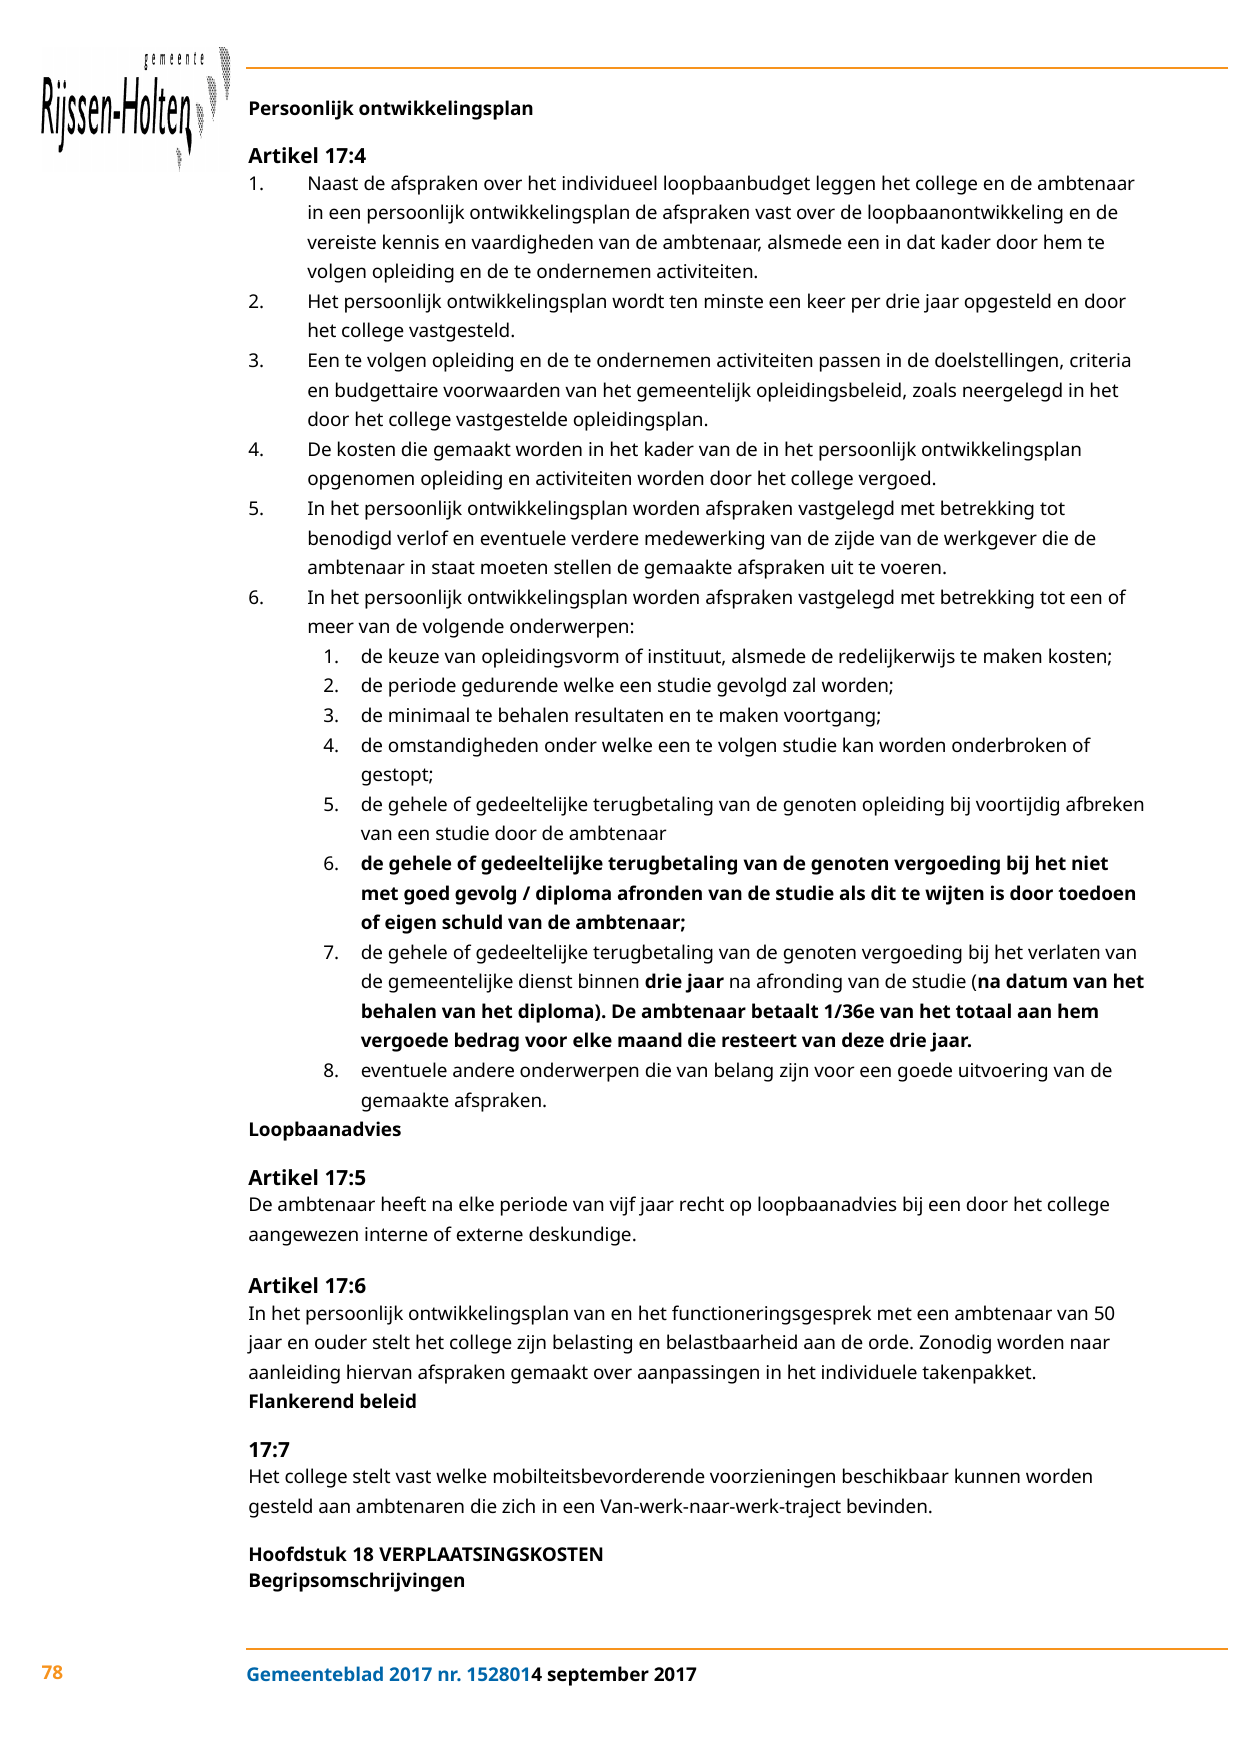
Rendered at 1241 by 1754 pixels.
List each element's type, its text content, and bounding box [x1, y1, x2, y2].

text Artikel 17:4 [248, 141, 1152, 170]
text De ambtenaar heeft na elke periode van vijf jaar recht op loopbaanadvies bij een door het college aangewezen interne of externe deskundige. [248, 1191, 1152, 1247]
text Artikel 17:5 [248, 1163, 1152, 1191]
list Het persoonlijk ontwikkelingsplan wordt ten minste een keer per drie jaar opgesteld en door het college vastgesteld. [248, 288, 1152, 343]
list de gehele of gedeeltelijke terugbetaling van de genoten opleiding bij voortijdig afbreken van een studie door de ambtenaar [323, 791, 1152, 846]
text Artikel 17:6 [248, 1271, 1152, 1300]
list In het persoonlijk ontwikkelingsplan worden afspraken vastgelegd met betrekking tot benodigd verlof en eventuele verdere medewerking van de zijde van de werkgever die de ambtenaar in staat moeten stellen de gemaakte afspraken uit te voeren. [248, 495, 1152, 580]
text Begripsomschrijvingen [248, 1567, 1152, 1593]
list De kosten die gemaakt worden in het kader van de in het persoonlijk ontwikkelingsplan opgenomen opleiding en activiteiten worden door het college vergoed. [248, 436, 1152, 491]
text Loopbaanadvies [248, 1116, 1152, 1142]
text Persoonlijk ontwikkelingsplan [248, 95, 1152, 121]
text Flankerend beleid [248, 1389, 1152, 1414]
list de keuze van opleidingsvorm of instituut, alsmede de redelijkerwijs te maken kosten; [323, 643, 1152, 669]
text 17:7 [248, 1435, 1152, 1464]
list de periode gedurende welke een studie gevolgd zal worden; [323, 673, 1152, 698]
list de minimaal te behalen resultaten en te maken voortgang; [323, 702, 1152, 728]
list In het persoonlijk ontwikkelingsplan worden afspraken vastgelegd met betrekking tot een of meer van de volgende onderwerpen: [248, 584, 1152, 639]
list de omstandigheden onder welke een te volgen studie kan worden onderbroken of gestopt; [323, 732, 1152, 787]
picture [41, 47, 231, 172]
list eventuele andere onderwerpen die van belang zijn voor een goede uitvoering van de gemaakte afspraken. [323, 1057, 1152, 1113]
list Naast de afspraken over het individueel loopbaanbudget leggen het college en de ambtenaar in een persoonlijk ontwikkelingsplan de afspraken vast over de loopbaanontwikkeling en de vereiste kennis en vaardigheden van de ambtenaar, alsmede een in dat kader door hem te volgen opleiding en de te ondernemen activiteiten. [248, 170, 1152, 284]
text Hoofdstuk 18 VERPLAATSINGSKOSTEN [248, 1539, 1152, 1567]
list de gehele of gedeeltelijke terugbetaling van de genoten vergoeding bij het verlaten van de gemeentelijke dienst binnen drie jaar na afronding van de studie (na datum van het behalen van het diploma). De ambtenaar betaalt 1/36e van het totaal aan hem vergoede bedrag voor elke maand die resteert van deze drie jaar. [323, 939, 1152, 1053]
text In het persoonlijk ontwikkelingsplan van en het functioneringsgesprek met een ambtenaar van 50 jaar en ouder stelt het college zijn belasting en belastbaarheid aan de orde. Zonodig worden naar aanleiding hiervan afspraken gemaakt over aanpassingen in het individuele takenpakket. [248, 1300, 1152, 1385]
list de gehele of gedeeltelijke terugbetaling van de genoten vergoeding bij het niet met goed gevolg / diploma afronden van de studie als dit te wijten is door toedoen of eigen schuld van de ambtenaar; [323, 850, 1152, 935]
list Een te volgen opleiding en de te ondernemen activiteiten passen in de doelstellingen, criteria en budgettaire voorwaarden van het gemeentelijk opleidingsbeleid, zoals neergelegd in het door het college vastgestelde opleidingsplan. [248, 347, 1152, 432]
text Het college stelt vast welke mobilteitsbevorderende voorzieningen beschikbaar kunnen worden gesteld aan ambtenaren die zich in een Van-werk-naar-werk-traject bevinden. [248, 1464, 1152, 1519]
